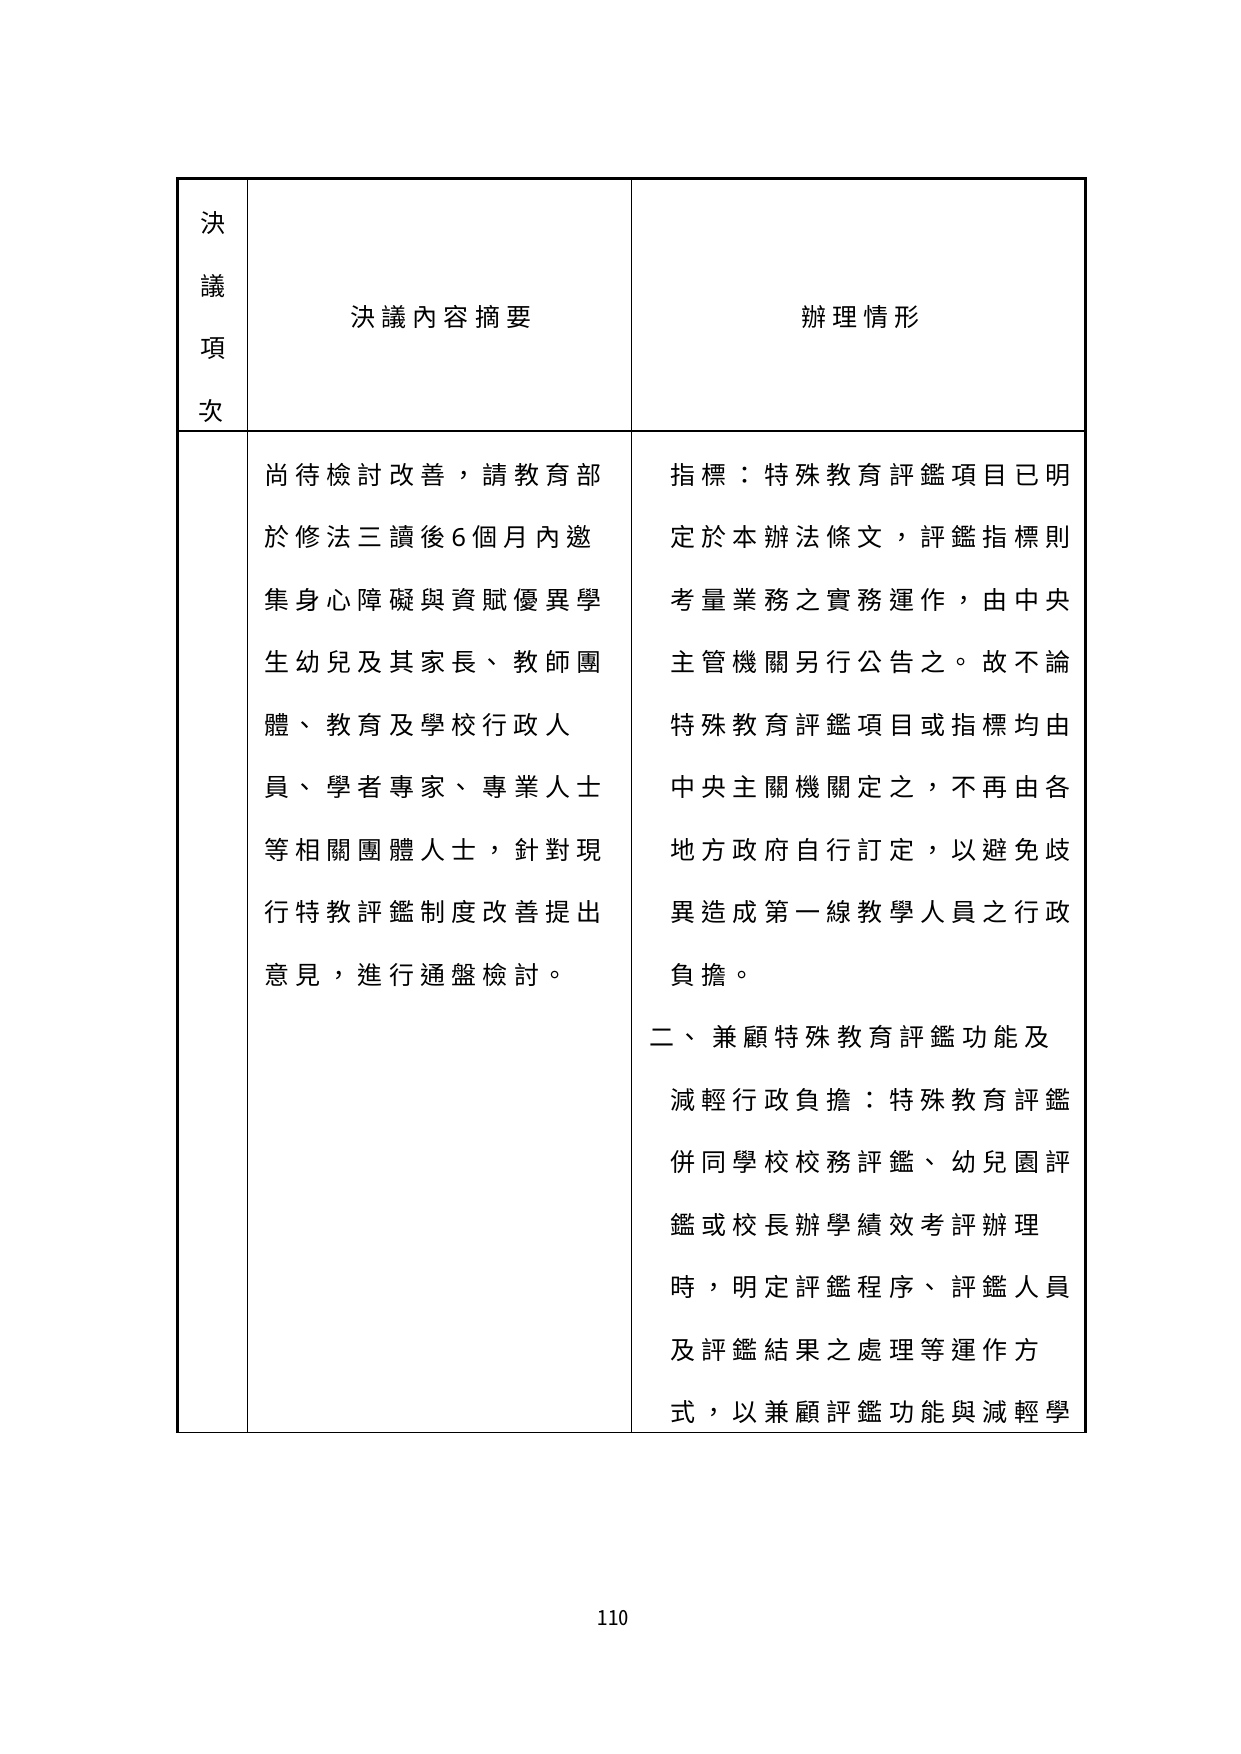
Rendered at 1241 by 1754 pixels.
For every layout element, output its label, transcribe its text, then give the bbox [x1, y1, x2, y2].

table_header 辦理情形 [632, 180, 1084, 430]
table_cell 指標：特殊教育評鑑項目已明定於本辦法條文，評鑑指標則考量業務之實務運作，由中央主管機關另行公告之。故不論特殊教育評鑑項目或指標均由中央主關機關定之，不再由各地方政府自行訂定，以避免歧異造成第一線教學人員之行政負擔。 二、兼顧特殊教育評鑑功能及減輕行政負擔：特殊教育評鑑併同學校校務評鑑、幼兒園評鑑或校長辦學績效考評辦理時，明定評鑑程序、評鑑人員及評鑑結果之處理等運作方式，以兼顧評鑑功能與減輕學 [632, 432, 1084, 1432]
table_cell [179, 432, 247, 1432]
table_header 決議項次 [179, 180, 247, 430]
table_header 決議內容摘要 [248, 180, 631, 430]
table_cell 尚待檢討改善，請教育部於修法三讀後6個月內邀集身心障礙與資賦優異學生幼兒及其家長、教師團體、教育及學校行政人員、學者專家、專業人士等相關團體人士，針對現行特教評鑑制度改善提出意見，進行通盤檢討。 [248, 432, 631, 1432]
